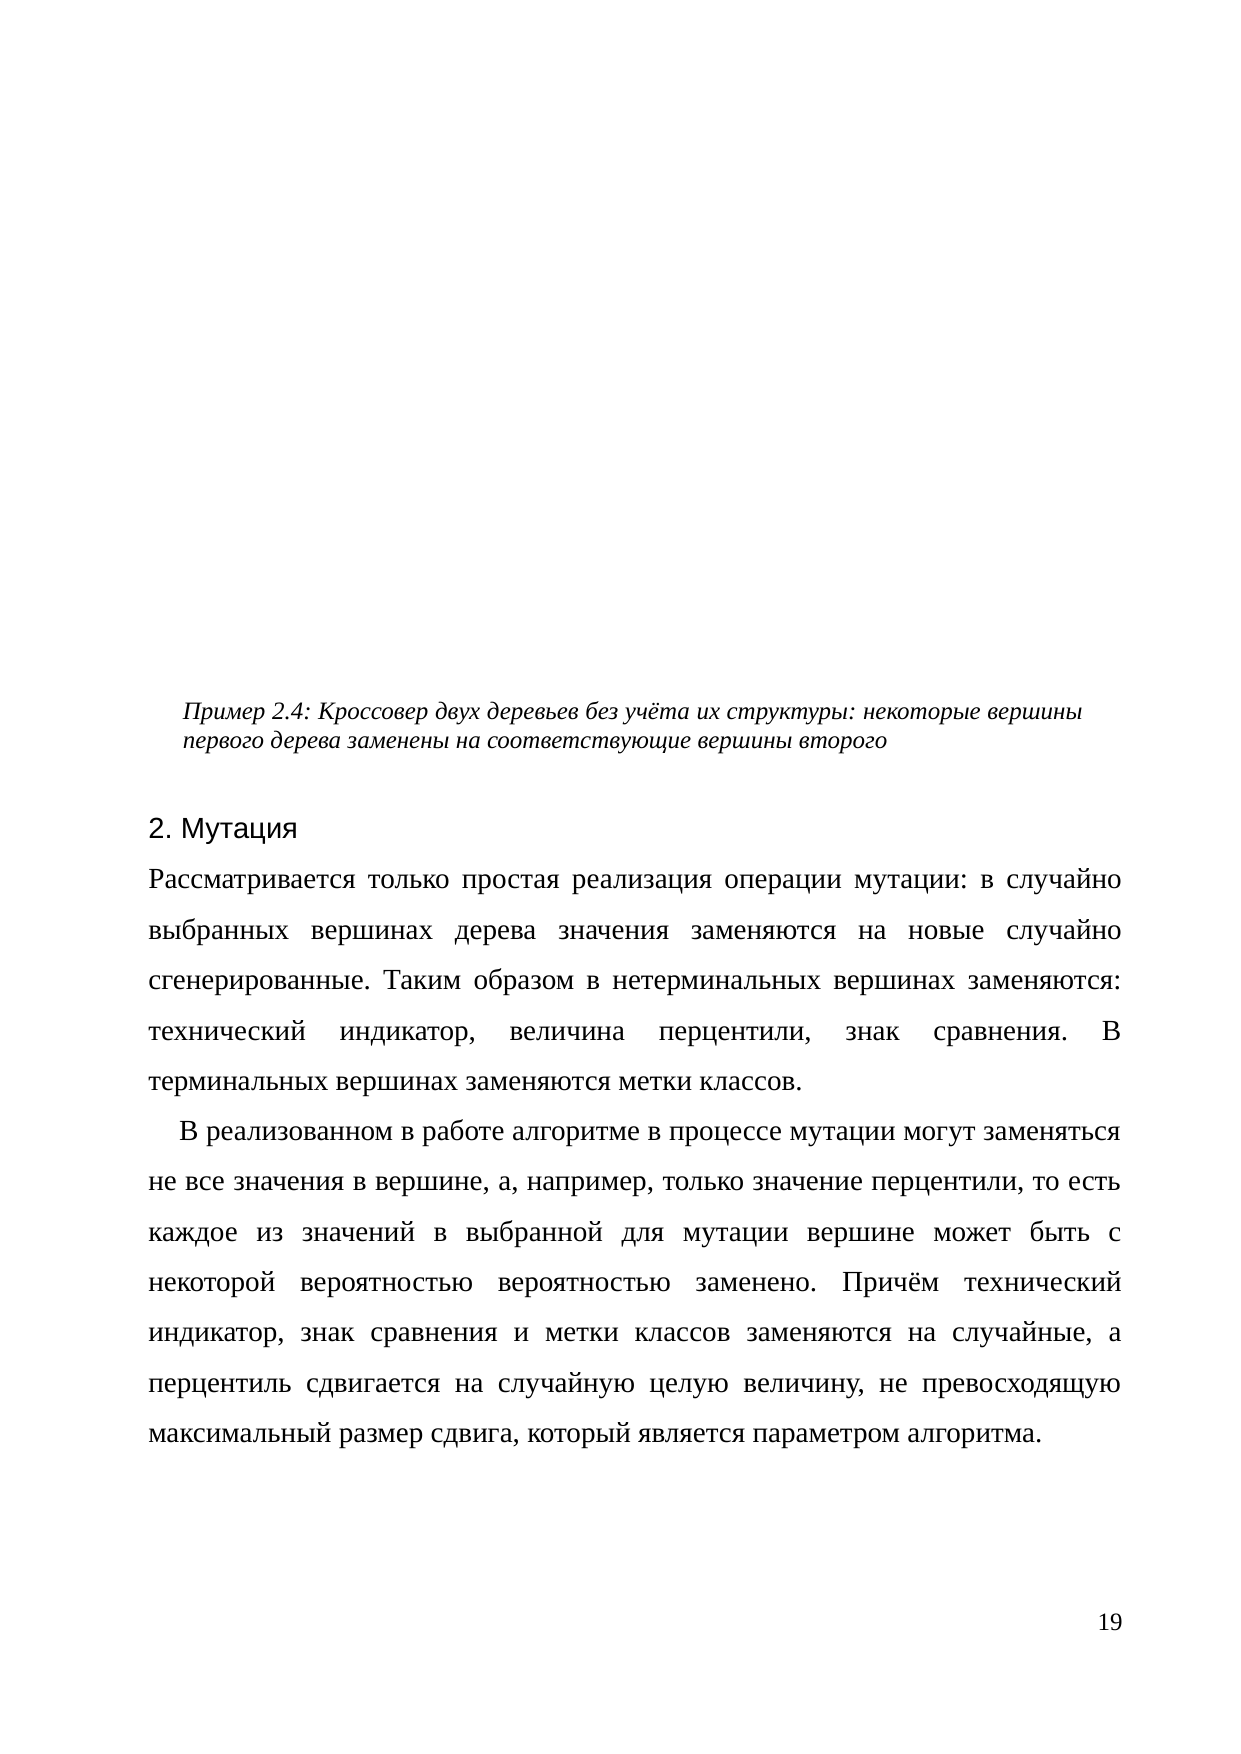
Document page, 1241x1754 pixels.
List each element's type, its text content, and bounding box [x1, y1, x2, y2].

list Мутация [148, 811, 1122, 845]
list Пример 2.4: Кроссовер двух деревьев без учёта их структуры: некоторые вершины первого дерева заменены на соответствующие вершины второго [183, 189, 1086, 754]
list В реализованном в работе алгоритме в процессе мутации могут заменяться не все значения в вершине, а, например, только значение перцентили, то есть каждое из значений в выбранной для мутации вершине может быть с некоторой вероятностью вероятностью заменено. Причём технический индикатор, знак сравнения и метки классов заменяются на случайные, а перцентиль сдвигается на случайную целую величину, не превосходящую максимальный размер сдвига, который является параметром алгоритма. [148, 1113, 1122, 1449]
list Рассматривается только простая реализация операции мутации: в случайно выбранных вершинах дерева значения заменяются на новые случайно сгенерированные. Таким образом в нетерминальных вершинах заменяются: технический индикатор, величина перцентили, знак сравнения. В терминальных вершинах заменяются метки классов. [148, 862, 1122, 1096]
